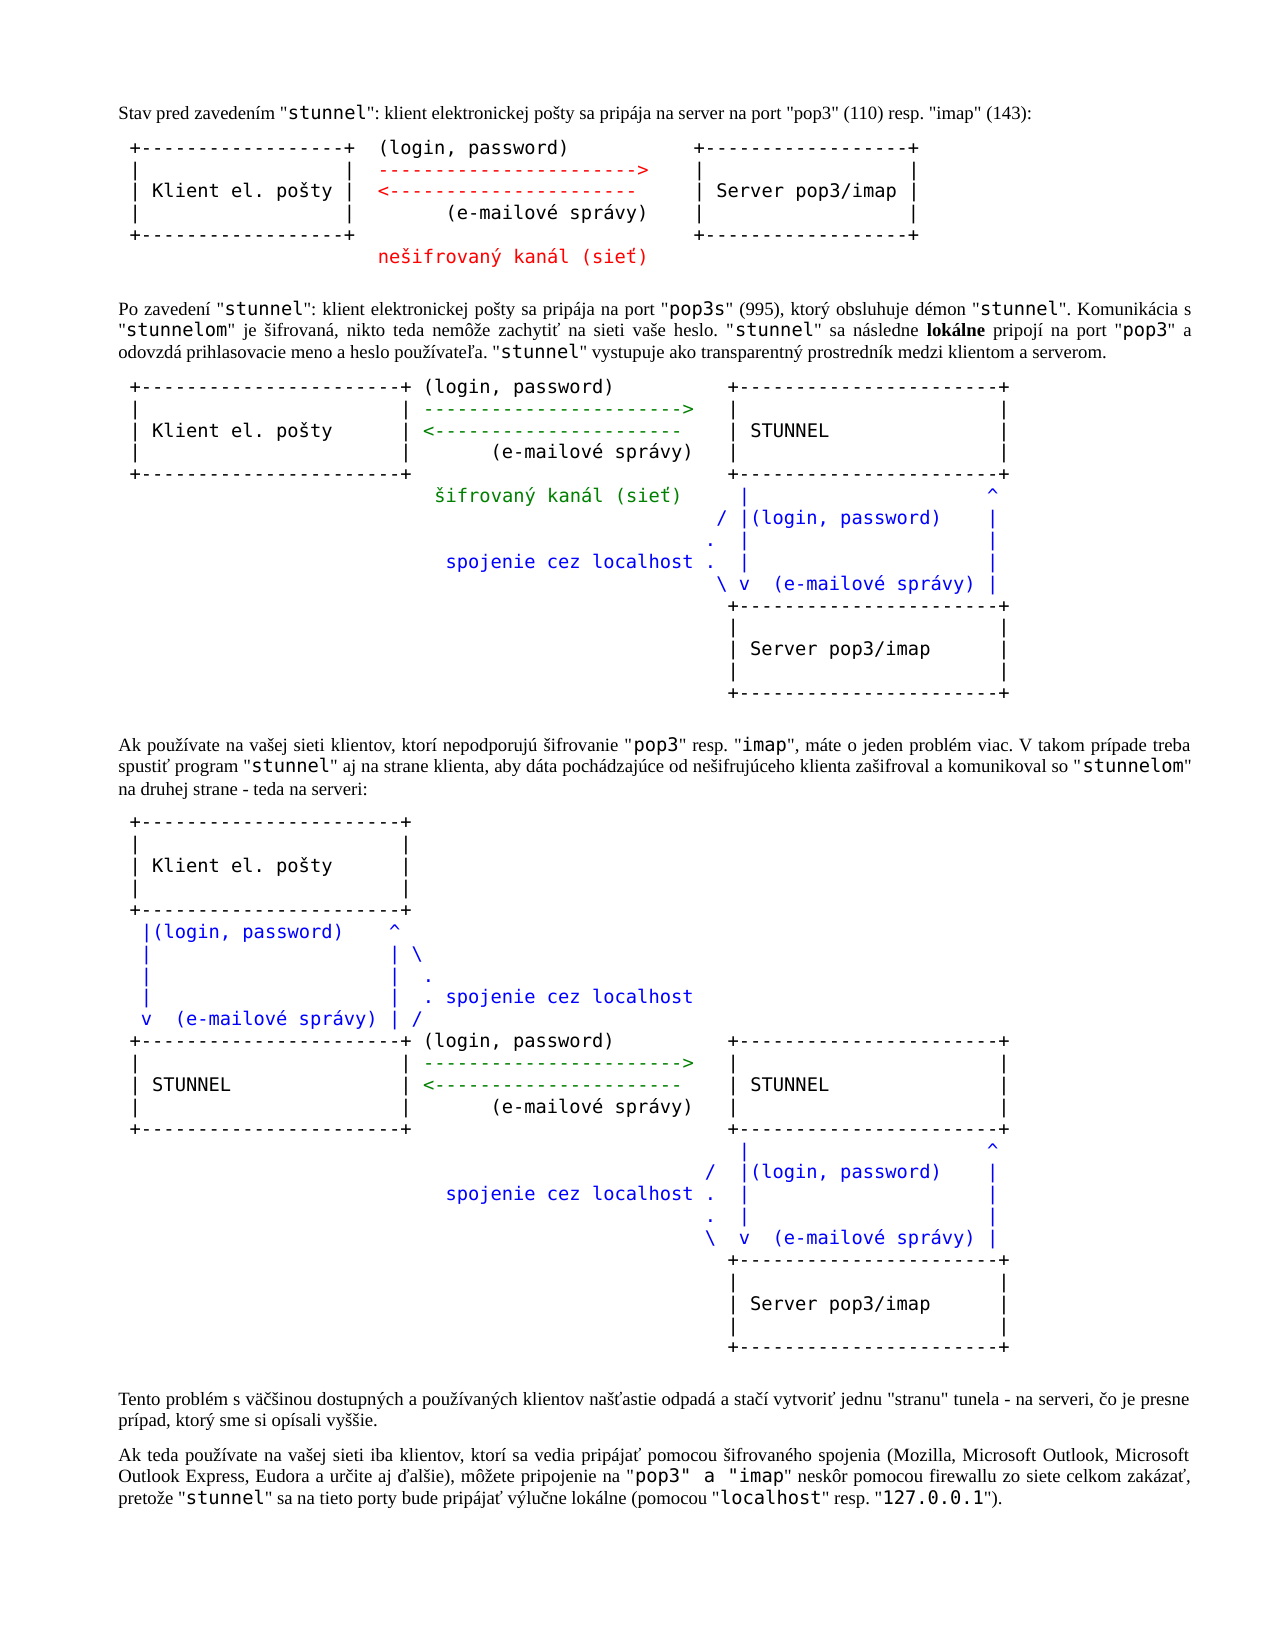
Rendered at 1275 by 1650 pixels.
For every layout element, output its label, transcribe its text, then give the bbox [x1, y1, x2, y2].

text |(login, password) ^ [118, 921, 1192, 943]
text | STUNNEL | <---------------------- | STUNNEL | [118, 1074, 1192, 1096]
text | | [118, 1314, 1192, 1336]
text Ak používate na vašej sieti klientov, ktorí nepodporujú šifrovanie "pop3" resp. "imap", máte o jeden problém viac. V takom prípade treba spustiť program "stunnel" aj na strane klienta, aby dáta pochádzajúce od nešifrujúceho klienta zašifroval a komunikoval so "stunnelom" na druhej strane - teda na serveri: [118, 733, 1192, 799]
text +-----------------------+ (login, password) +-----------------------+ [118, 1030, 1192, 1052]
text | | \ [118, 943, 1192, 964]
text +-----------------------+ [118, 1249, 1192, 1271]
text | | -----------------------> | | [118, 158, 1192, 180]
text | | [118, 877, 1192, 899]
text | | -----------------------> | | [118, 1052, 1192, 1074]
text +------------------+ (login, password) +------------------+ [118, 137, 1192, 158]
text +------------------+ +------------------+ [118, 224, 1192, 246]
text | | [118, 833, 1192, 855]
text +-----------------------+ (login, password) +-----------------------+ [118, 376, 1192, 398]
text +-----------------------+ +-----------------------+ [118, 1118, 1192, 1139]
text | | (e-mailové správy) | | [118, 202, 1192, 224]
text spojenie cez localhost . | | [118, 1183, 1192, 1205]
text | | . [118, 964, 1192, 986]
text | | . spojenie cez localhost [118, 986, 1192, 1008]
text | | [118, 660, 1192, 682]
text | Klient el. pošty | [118, 855, 1192, 877]
text . | | [118, 1205, 1192, 1227]
text +-----------------------+ [118, 1336, 1192, 1358]
text \ v (e-mailové správy) | [118, 1227, 1192, 1249]
text | Klient el. pošty | <---------------------- | Server pop3/imap | [118, 180, 1192, 202]
text šifrovaný kanál (sieť) | ^ [118, 485, 1192, 507]
text Po zavedení "stunnel": klient elektronickej pošty sa pripája na port "pop3s" (995), ktorý obsluhuje démon "stunnel". Komunikácia s "stunnelom" je šifrovaná, nikto teda nemôže zachytiť na sieti vaše heslo. "stunnel" sa následne lokálne pripojí na port "pop3" a odovzdá prihlasovacie meno a heslo používateľa. "stunnel" vystupuje ako transparentný prostredník medzi klientom a serverom. [118, 297, 1192, 363]
text | | -----------------------> | | [118, 398, 1192, 419]
text \ v (e-mailové správy) | [118, 573, 1192, 594]
text +-----------------------+ [118, 899, 1192, 921]
text | | (e-mailové správy) | | [118, 441, 1192, 463]
text Tento problém s väčšinou dostupných a používaných klientov našťastie odpadá a stačí vytvoriť jednu "stranu" tunela - na serveri, čo je presne prípad, ktorý sme si opísali vyššie. [118, 1388, 1192, 1431]
text | Server pop3/imap | [118, 1293, 1192, 1314]
text | ^ [118, 1139, 1192, 1161]
text / |(login, password) | [118, 507, 1192, 529]
text | | (e-mailové správy) | | [118, 1096, 1192, 1118]
text / |(login, password) | [118, 1161, 1192, 1183]
text | | [118, 616, 1192, 638]
text v (e-mailové správy) | / [118, 1008, 1192, 1030]
text | Klient el. pošty | <---------------------- | STUNNEL | [118, 419, 1192, 441]
text | | [118, 1271, 1192, 1293]
text +-----------------------+ [118, 811, 1192, 833]
text +-----------------------+ [118, 682, 1192, 704]
text Stav pred zavedením "stunnel": klient elektronickej pošty sa pripája na server na port "pop3" (110) resp. "imap" (143): [118, 102, 1192, 124]
text +-----------------------+ [118, 594, 1192, 616]
text spojenie cez localhost . | | [118, 551, 1192, 573]
text . | | [118, 529, 1192, 551]
text +-----------------------+ +-----------------------+ [118, 463, 1192, 485]
text | Server pop3/imap | [118, 638, 1192, 660]
text Ak teda používate na vašej sieti iba klientov, ktorí sa vedia pripájať pomocou šifrovaného spojenia (Mozilla, Microsoft Outlook, Microsoft Outlook Express, Eudora a určite aj ďalšie), môžete pripojenie na "pop3" a "imap" neskôr pomocou firewallu zo siete celkom zakázať, pretože "stunnel" sa na tieto porty bude pripájať výlučne lokálne (pomocou "localhost" resp. "127.0.0.1"). [118, 1443, 1192, 1509]
text nešifrovaný kanál (sieť) [118, 246, 1192, 268]
